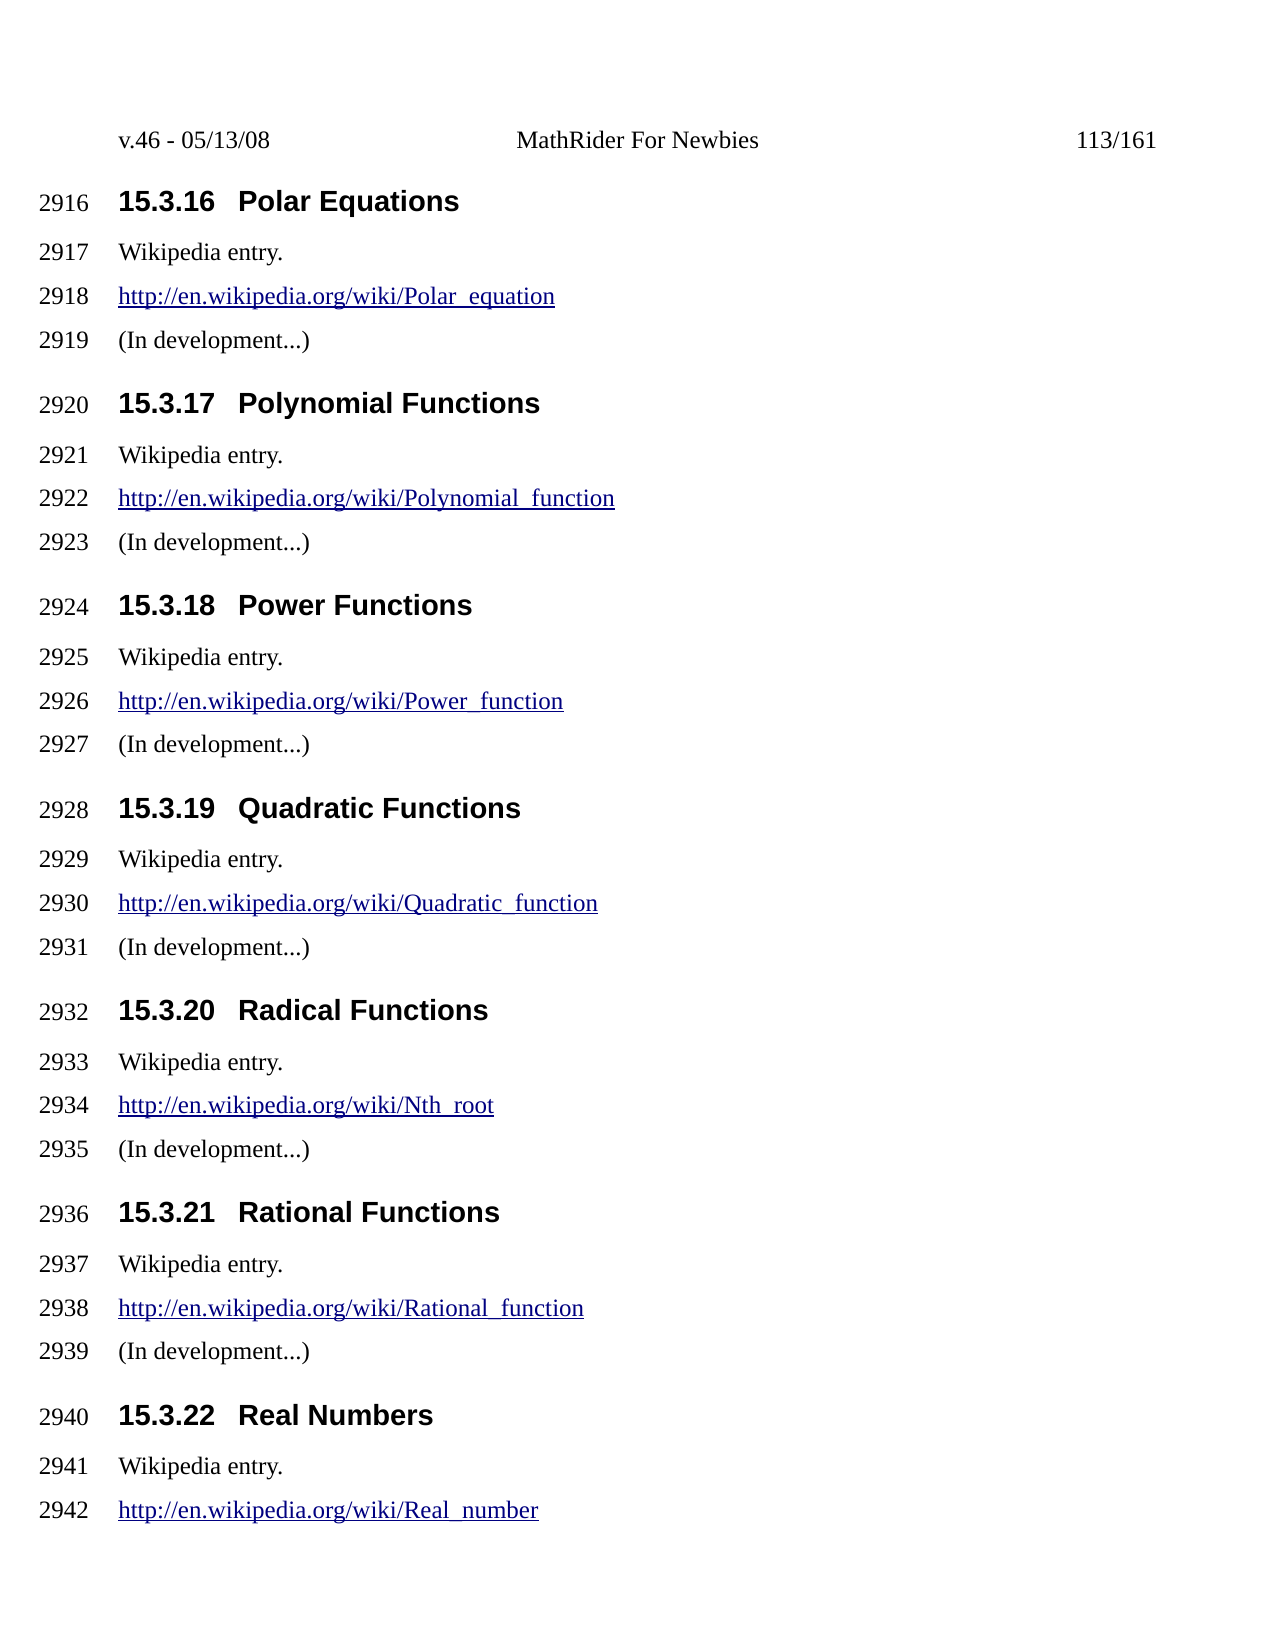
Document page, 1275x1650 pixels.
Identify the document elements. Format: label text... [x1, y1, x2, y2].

subtitle Polar Equations [118, 184, 1157, 217]
text (In development...) [118, 1134, 1157, 1163]
subtitle Real Numbers [118, 1398, 1157, 1431]
text http://en.wikipedia.org/wiki/Polynomial_function [118, 483, 1157, 512]
text (In development...) [118, 325, 1157, 354]
text (In development...) [118, 729, 1157, 758]
subtitle Rational Functions [118, 1195, 1157, 1229]
text http://en.wikipedia.org/wiki/Real_number [118, 1495, 1157, 1524]
text Wikipedia entry. [118, 642, 1157, 671]
text http://en.wikipedia.org/wiki/Polar_equation [118, 281, 1157, 310]
text Wikipedia entry. [118, 237, 1157, 266]
subtitle Radical Functions [118, 993, 1157, 1027]
text Wikipedia entry. [118, 1249, 1157, 1278]
text (In development...) [118, 527, 1157, 556]
text http://en.wikipedia.org/wiki/Nth_root [118, 1090, 1157, 1119]
text (In development...) [118, 932, 1157, 961]
subtitle Polynomial Functions [118, 386, 1157, 420]
text Wikipedia entry. [118, 440, 1157, 468]
text Wikipedia entry. [118, 844, 1157, 873]
subtitle Power Functions [118, 588, 1157, 622]
text http://en.wikipedia.org/wiki/Rational_function [118, 1293, 1157, 1321]
text http://en.wikipedia.org/wiki/Quadratic_function [118, 888, 1157, 917]
text http://en.wikipedia.org/wiki/Power_function [118, 686, 1157, 714]
text (In development...) [118, 1336, 1157, 1365]
text Wikipedia entry. [118, 1451, 1157, 1480]
text Wikipedia entry. [118, 1047, 1157, 1075]
subtitle Quadratic Functions [118, 791, 1157, 824]
